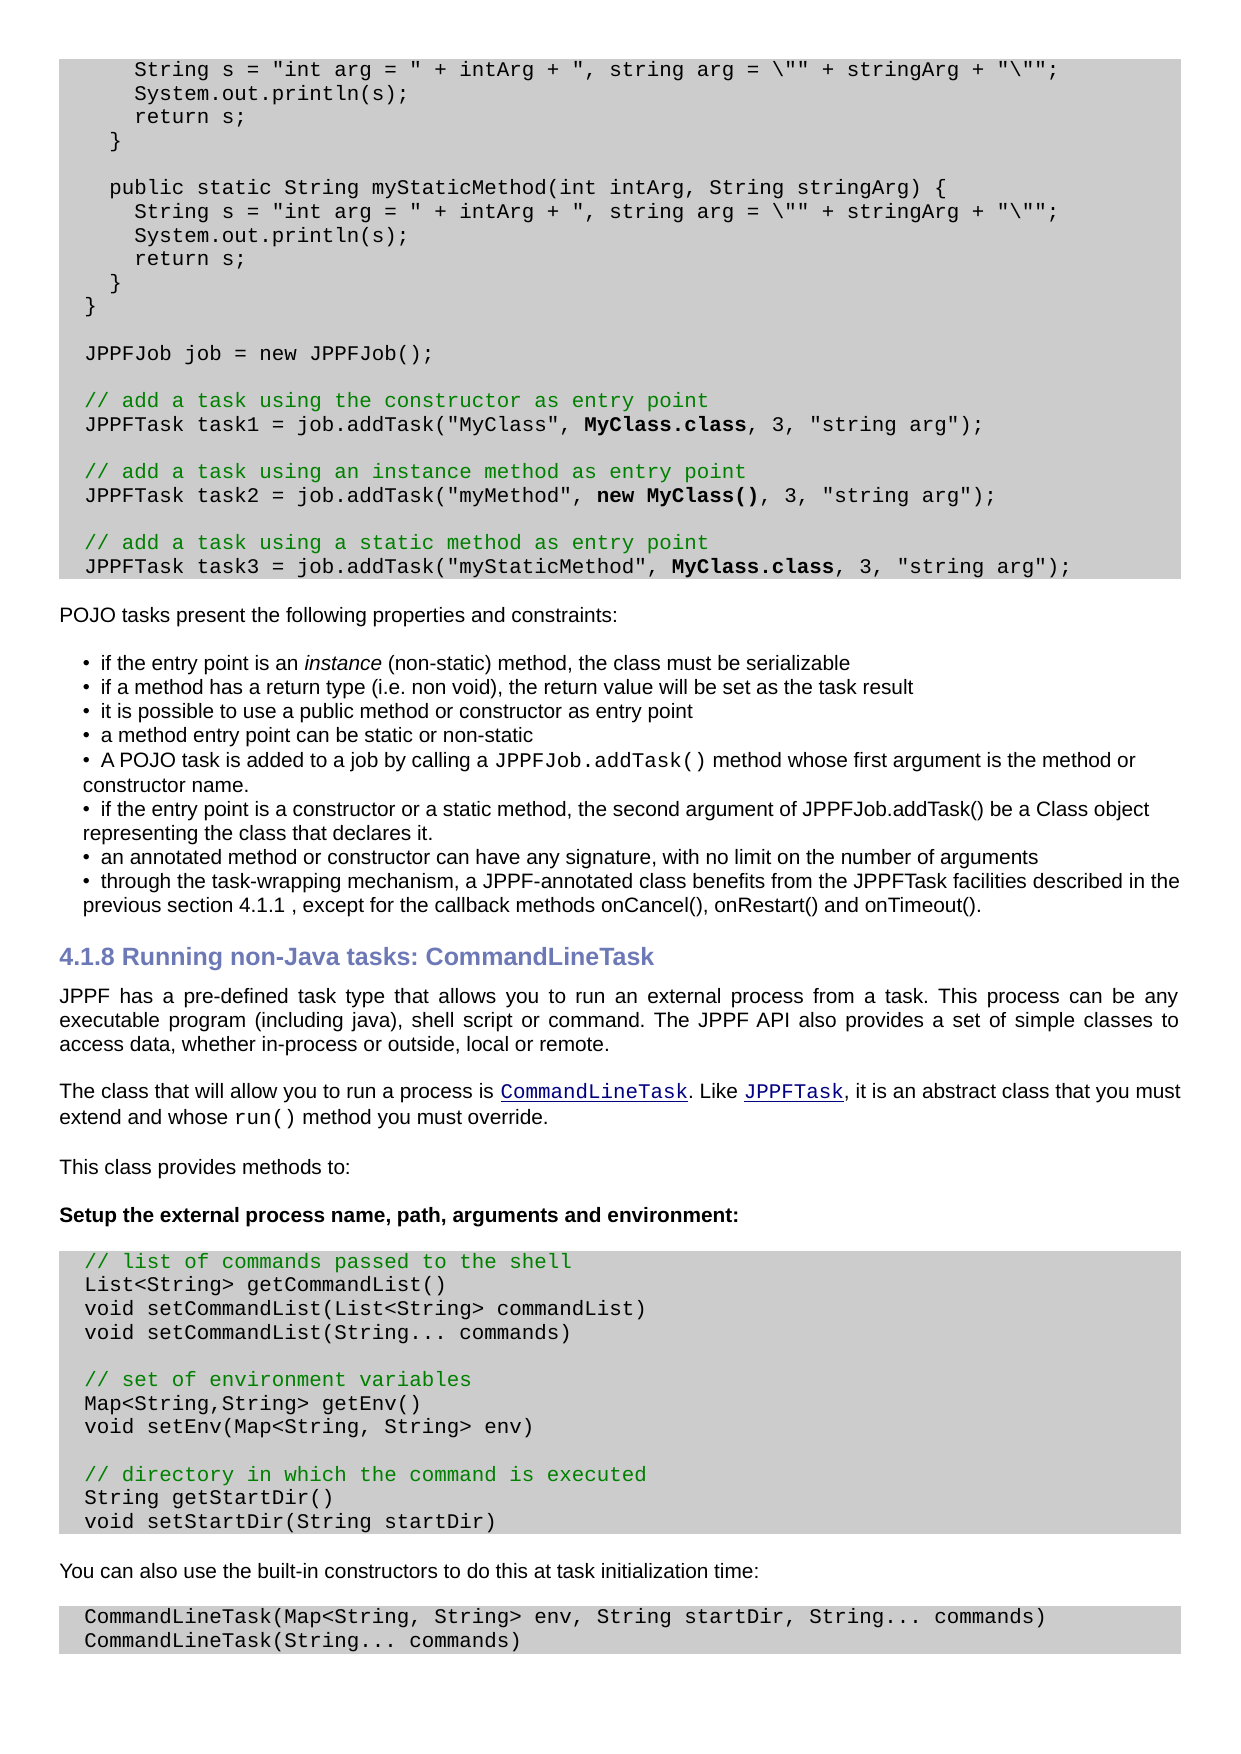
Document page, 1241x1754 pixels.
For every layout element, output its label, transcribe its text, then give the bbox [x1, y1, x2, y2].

text JPPFJob job = new JPPFJob(); [59, 343, 1181, 366]
text CommandLineTask(String... commands) [59, 1630, 1181, 1654]
text JPPFTask task1 = job.addTask("MyClass", MyClass.class, 3, "string arg"); [59, 414, 1181, 437]
list if the entry point is an instance (non-static) method, the class must be serializable [83, 651, 1181, 675]
text return s; [59, 248, 1181, 272]
text void setCommandList(String... commands) [59, 1322, 1181, 1345]
text // add a task using an instance method as entry point [59, 461, 1181, 485]
text String s = "int arg = " + intArg + ", string arg = \"" + stringArg + "\""; [59, 59, 1181, 83]
text // directory in which the command is executed [59, 1464, 1181, 1487]
list if a method has a return type (i.e. non void), the return value will be set as the task result [83, 675, 1181, 699]
text JPPF has a pre-defined task type that allows you to run an external process from a task. This process can be any executable program (including java), shell script or command. The JPPF API also provides a set of simple classes to access data, whether in-process or outside, local or remote. [59, 983, 1181, 1055]
text // add a task using a static method as entry point [59, 532, 1181, 556]
text The class that will allow you to run a process is CommandLineTask. Like JPPFTask, it is an abstract class that you must extend and whose run() method you must override. [59, 1079, 1181, 1131]
text void setStartDir(String startDir) [59, 1511, 1181, 1534]
list an annotated method or constructor can have any signature, with no limit on the number of arguments [83, 845, 1181, 869]
text } [59, 296, 1181, 319]
text } [59, 272, 1181, 296]
text List<String> getCommandList() [59, 1274, 1181, 1298]
subtitle Running non-Java tasks: CommandLineTask [59, 942, 1181, 971]
list A POJO task is added to a job by calling a JPPFJob.addTask() method whose first argument is the method or constructor name. [83, 747, 1181, 797]
text Map<String,String> getEnv() [59, 1393, 1181, 1416]
text System.out.println(s); [59, 224, 1181, 248]
text POJO tasks present the following properties and constraints: [59, 603, 1181, 627]
text public static String myStaticMethod(int intArg, String stringArg) { [59, 177, 1181, 201]
text } [59, 130, 1181, 154]
text String s = "int arg = " + intArg + ", string arg = \"" + stringArg + "\""; [59, 201, 1181, 224]
list a method entry point can be static or non-static [83, 723, 1181, 747]
text // set of environment variables [59, 1369, 1181, 1393]
text String getStartDir() [59, 1487, 1181, 1511]
text Setup the external process name, path, arguments and environment: [59, 1203, 1181, 1227]
text CommandLineTask(Map<String, String> env, String startDir, String... commands) [59, 1606, 1181, 1630]
text This class provides methods to: [59, 1155, 1181, 1179]
list through the task-wrapping mechanism, a JPPF-annotated class benefits from the JPPFTask facilities described in the previous section 4.1.1 , except for the callback methods onCancel(), onRestart() and onTimeout(). [83, 869, 1181, 917]
text JPPFTask task2 = job.addTask("myMethod", new MyClass(), 3, "string arg"); [59, 485, 1181, 508]
list it is possible to use a public method or constructor as entry point [83, 699, 1181, 723]
text return s; [59, 106, 1181, 130]
text // list of commands passed to the shell [59, 1251, 1181, 1274]
text void setCommandList(List<String> commandList) [59, 1298, 1181, 1322]
text // add a task using the constructor as entry point [59, 390, 1181, 414]
text You can also use the built-in constructors to do this at task initialization time: [59, 1558, 1181, 1582]
text JPPFTask task3 = job.addTask("myStaticMethod", MyClass.class, 3, "string arg"); [59, 556, 1181, 579]
list if the entry point is a constructor or a static method, the second argument of JPPFJob.addTask() be a Class object representing the class that declares it. [83, 797, 1181, 845]
text void setEnv(Map<String, String> env) [59, 1416, 1181, 1440]
text System.out.println(s); [59, 83, 1181, 106]
